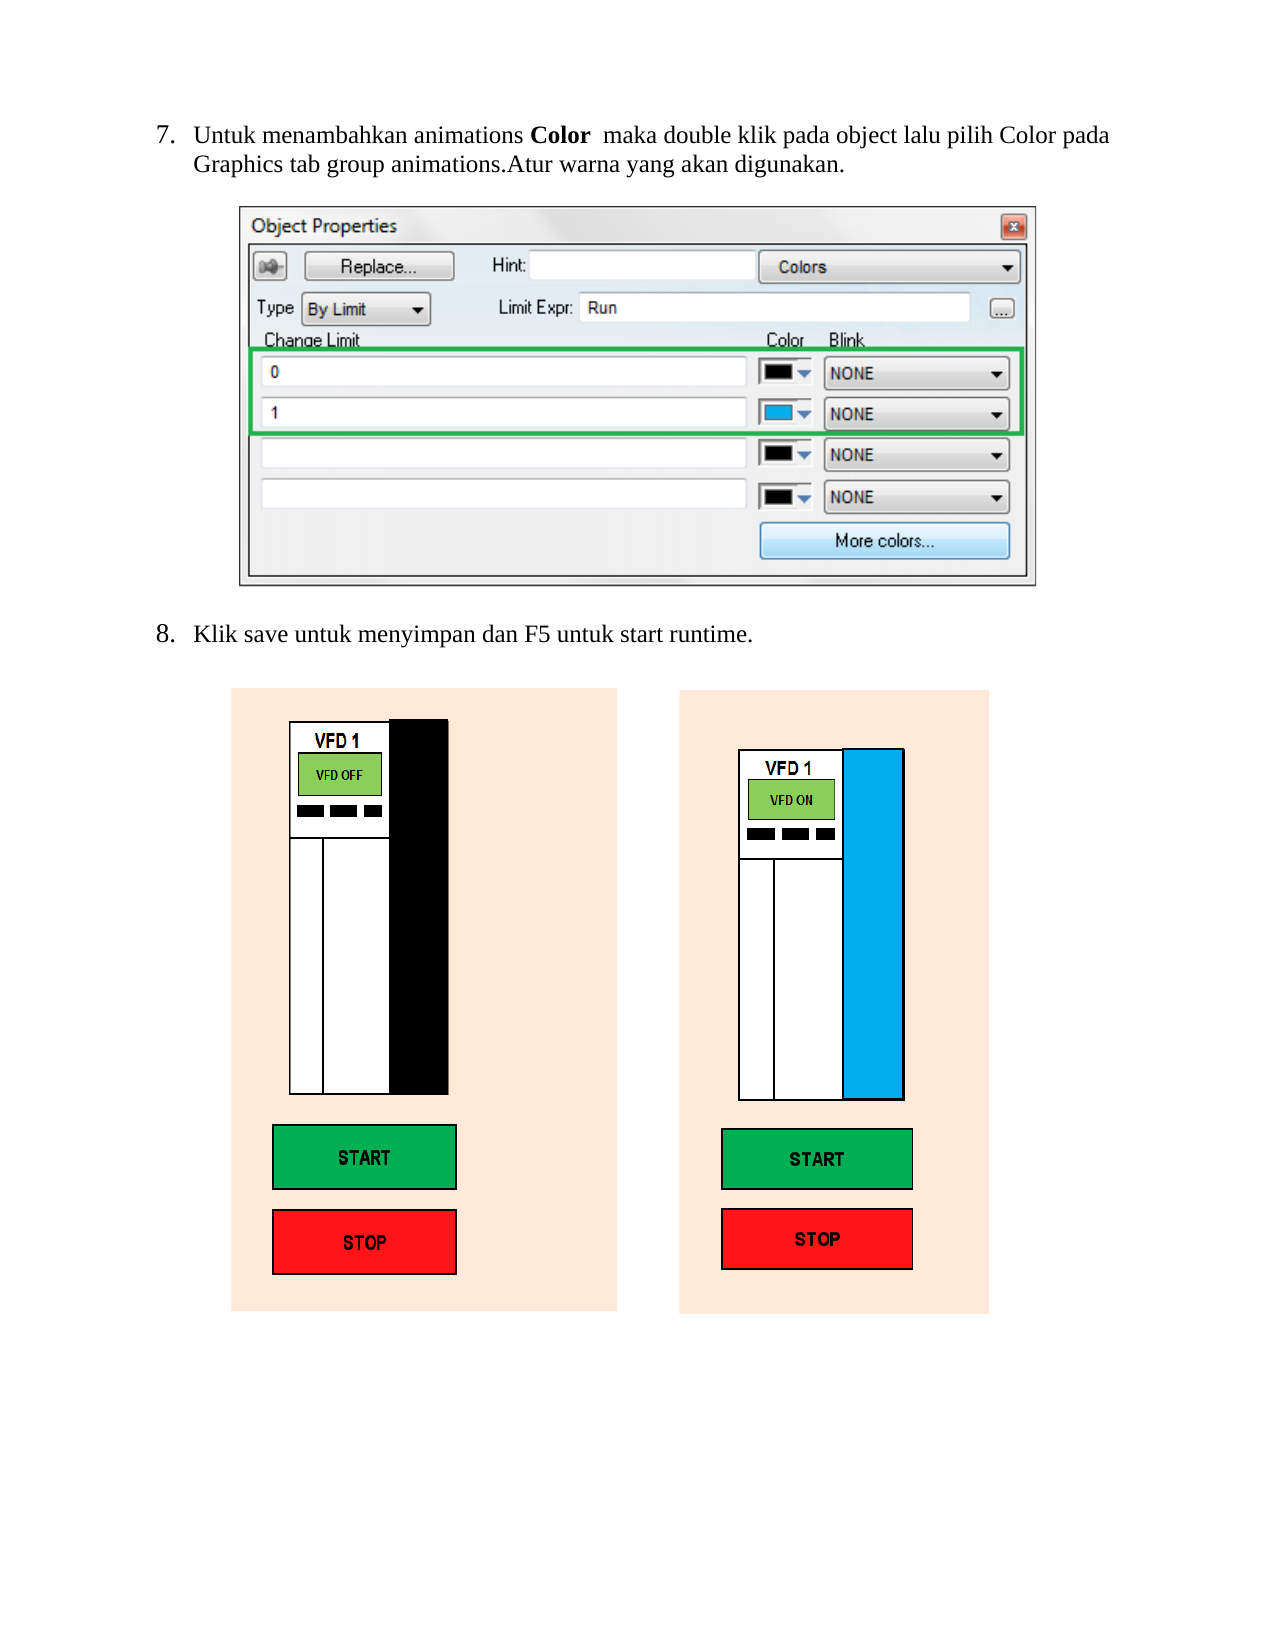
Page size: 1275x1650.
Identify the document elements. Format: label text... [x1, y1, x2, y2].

list Untuk menambahkan animations Color maka double klik pada object lalu pilih Color pada Graphics tab group animations.Atur warna yang akan digunakan. [156, 118, 1157, 178]
picture [679, 690, 990, 1314]
picture [239, 206, 1037, 588]
picture [231, 688, 617, 1311]
list Klik save untuk menyimpan dan F5 untuk start runtime. [156, 617, 1157, 648]
